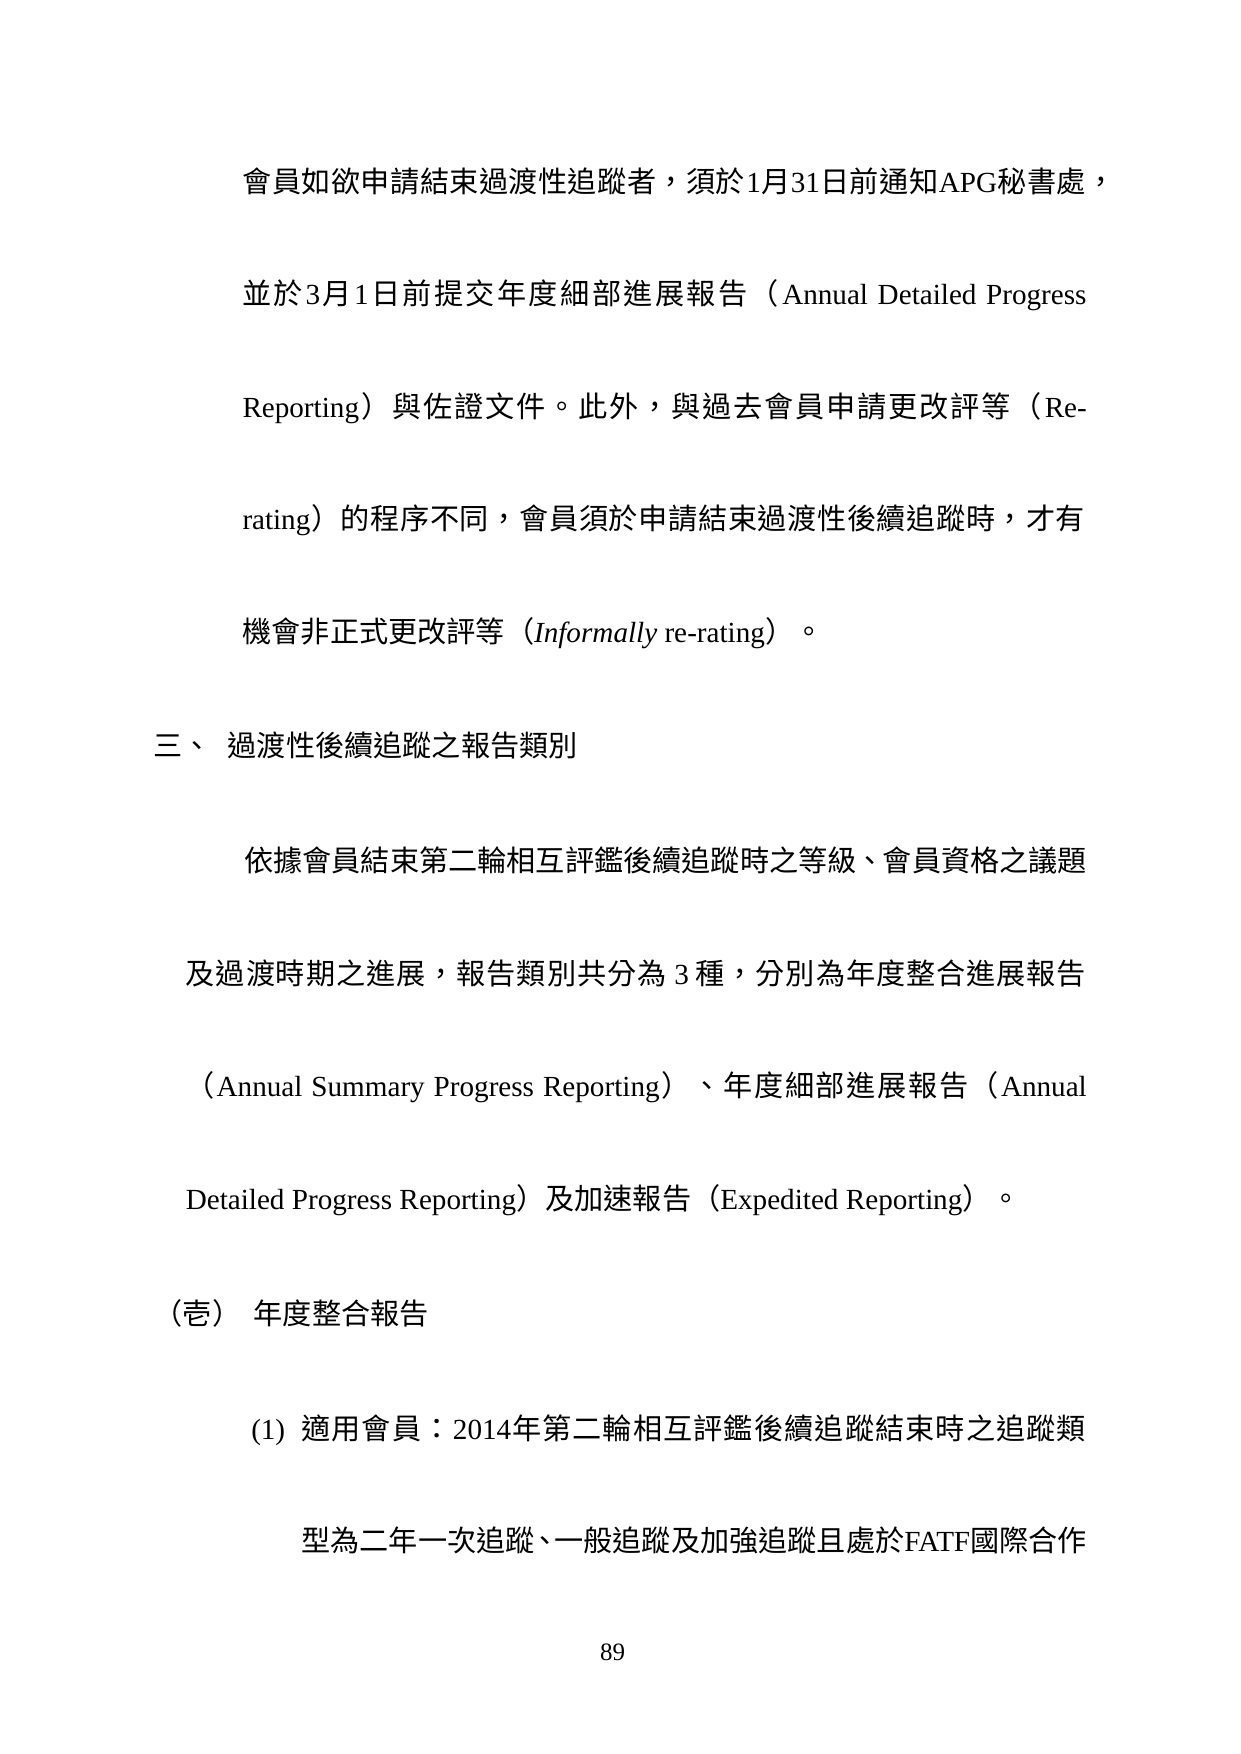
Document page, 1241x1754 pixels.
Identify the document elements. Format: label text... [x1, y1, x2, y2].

text 會員如欲申請結束過渡性追蹤者，須於1月31日前通知APG秘書處，並於3月1日前提交年度細部進展報告（Annual Detailed Progress Reporting）與佐證文件。此外，與過去會員申請更改評等（Re-rating）的程序不同，會員須於申請結束過渡性後續追蹤時，才有機會非正式更改評等（Informally re-rating）。 [242, 142, 1087, 667]
text 依據會員結束第二輪相互評鑑後續追蹤時之等級、會員資格之議題及過渡時期之進展，報告類別共分為3種，分別為年度整合進展報告（Annual Summary Progress Reporting）、年度細部進展報告（Annual Detailed Progress Reporting）及加速報告（Expedited Reporting）。 [186, 822, 1087, 1234]
subtitle 過渡性後續追蹤之報告類別 [153, 707, 1087, 782]
list 年度整合報告 [153, 1274, 1087, 1349]
list 適用會員：2014年第二輪相互評鑑後續追蹤結束時之追蹤類型為二年一次追蹤、一般追蹤及加強追蹤且處於FATF國際合作 [251, 1389, 1087, 1576]
